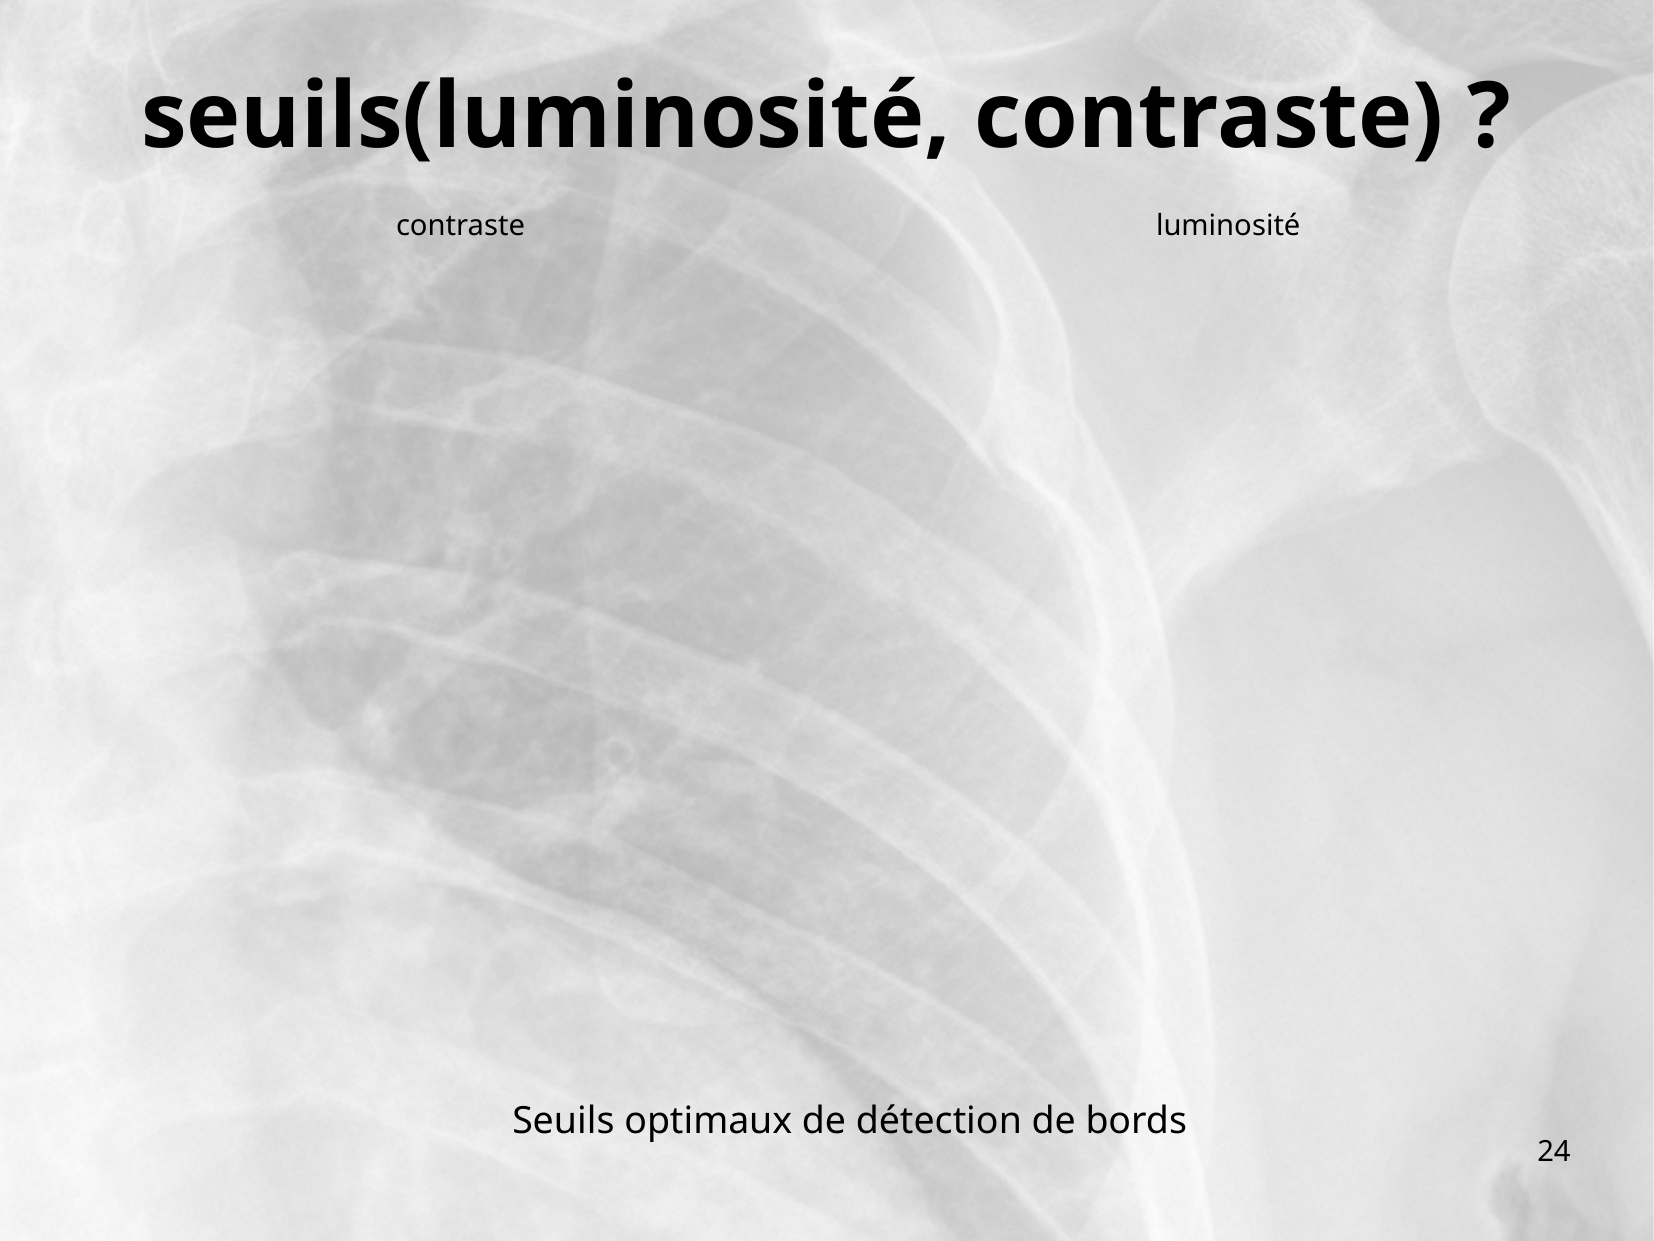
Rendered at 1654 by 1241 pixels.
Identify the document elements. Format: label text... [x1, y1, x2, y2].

text_box contraste [141, 200, 780, 252]
text_box Seuils optimaux de détection de bords [497, 1086, 1157, 1147]
picture [0, 0, 1654, 1241]
text_box luminosité [909, 200, 1548, 252]
title seuils(luminosité, contraste) ? [82, 8, 1571, 216]
